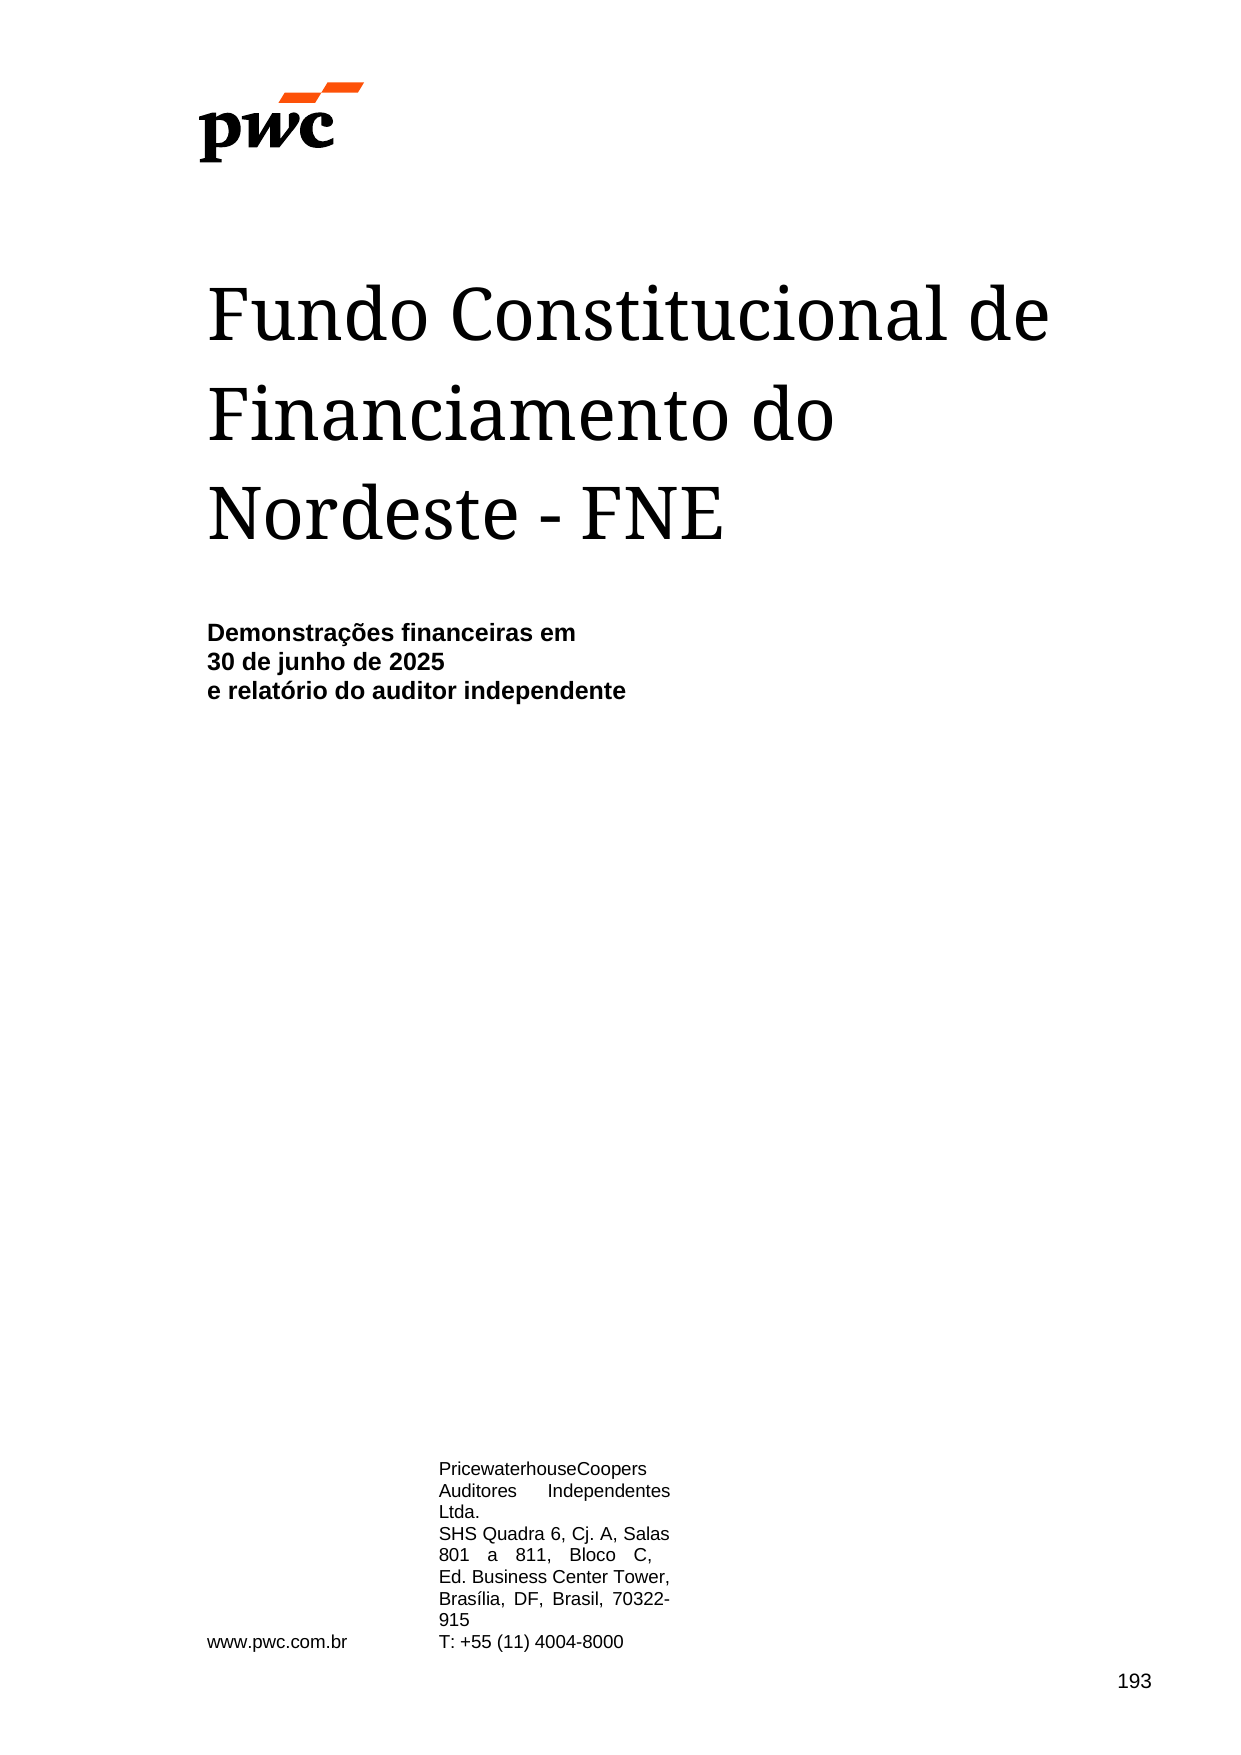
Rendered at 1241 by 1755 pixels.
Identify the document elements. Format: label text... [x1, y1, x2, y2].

text Fundo Constitucional de Financiamento do Nordeste - FNE [207, 263, 1152, 561]
text Demonstrações financeiras em 30 de junho de 2025 e relatório do auditor independente [207, 618, 1152, 704]
